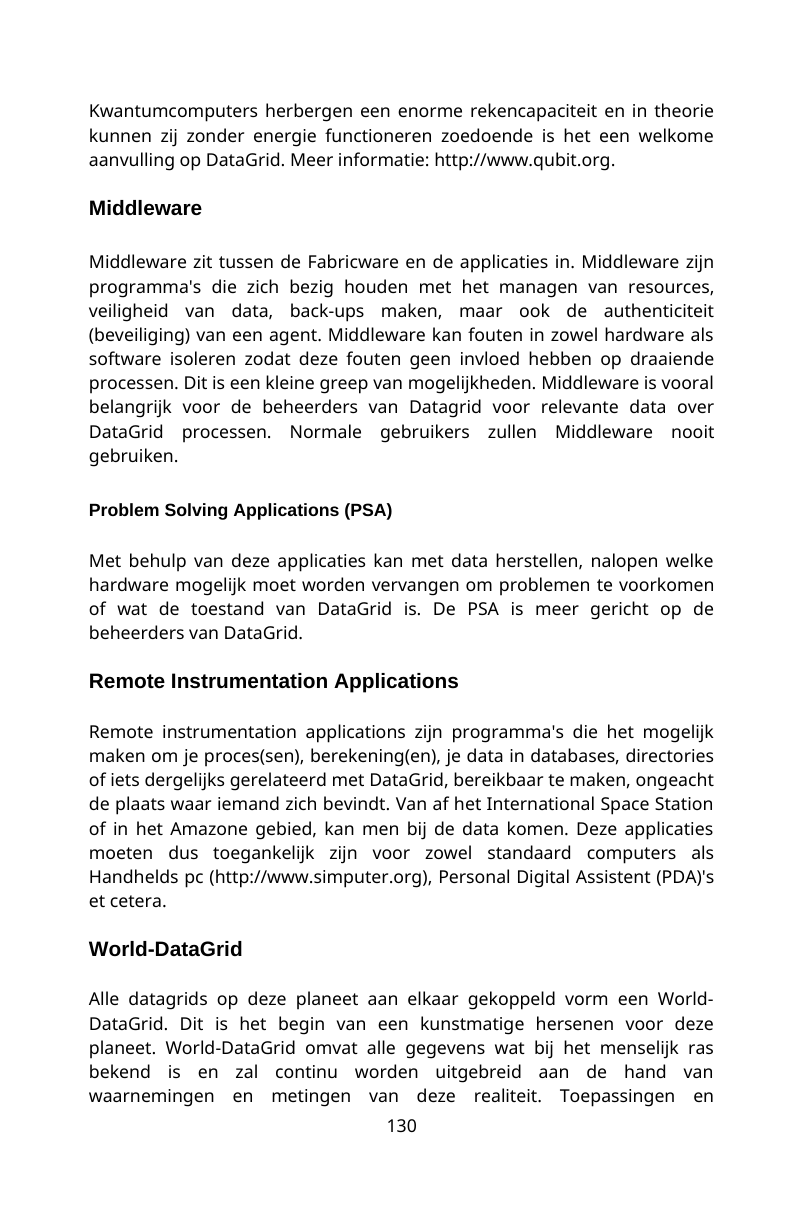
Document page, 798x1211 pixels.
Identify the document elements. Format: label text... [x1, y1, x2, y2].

subtitle World-DataGrid [89, 938, 715, 961]
text Middleware zit tussen de Fabricware en de applicaties in. Middleware zijn programma's die zich bezig houden met het managen van resources, veiligheid van data, back-ups maken, maar ook de authenticiteit (beveiliging) van een agent. Middleware kan fouten in zowel hardware als software isoleren zodat deze fouten geen invloed hebben op draaiende processen. Dit is een kleine greep van mogelijkheden. Middleware is vooral belangrijk voor de beheerders van Datagrid voor relevante data over DataGrid processen. Normale gebruikers zullen Middleware nooit gebruiken. [89, 250, 715, 467]
text Problem Solving Applications (PSA) [89, 487, 715, 524]
text Kwantumcomputers herbergen een enorme rekencapaciteit en in theorie kunnen zij zonder energie functioneren zoedoende is het een welkome aanvulling op DataGrid. Meer informatie: http://www.qubit.org. [89, 99, 715, 171]
text Met behulp van deze applicaties kan met data herstellen, nalopen welke hardware mogelijk moet worden vervangen om problemen te voorkomen of wat de toestand van DataGrid is. De PSA is meer gericht op de beheerders van DataGrid. [89, 548, 715, 645]
subtitle Middleware [89, 196, 715, 219]
text Remote instrumentation applications zijn programma's die het mogelijk maken om je proces(sen), berekening(en), je data in databases, directories of iets dergelijks gerelateerd met DataGrid, bereikbaar te maken, ongeacht de plaats waar iemand zich bevindt. Van af het International Space Station of in het Amazone gebied, kan men bij de data komen. Deze applicaties moeten dus toegankelijk zijn voor zowel standaard computers als Handhelds pc (http://www.simputer.org), Personal Digital Assistent (PDA)'s et cetera. [89, 719, 715, 913]
text Alle datagrids op deze planeet aan elkaar gekoppeld vorm een World-DataGrid. Dit is het begin van een kunstmatige hersenen voor deze planeet. World-DataGrid omvat alle gegevens wat bij het menselijk ras bekend is en zal continu worden uitgebreid aan de hand van waarnemingen en metingen van deze realiteit. Toepassingen en [89, 987, 715, 1108]
subtitle Remote Instrumentation Applications [89, 670, 715, 693]
